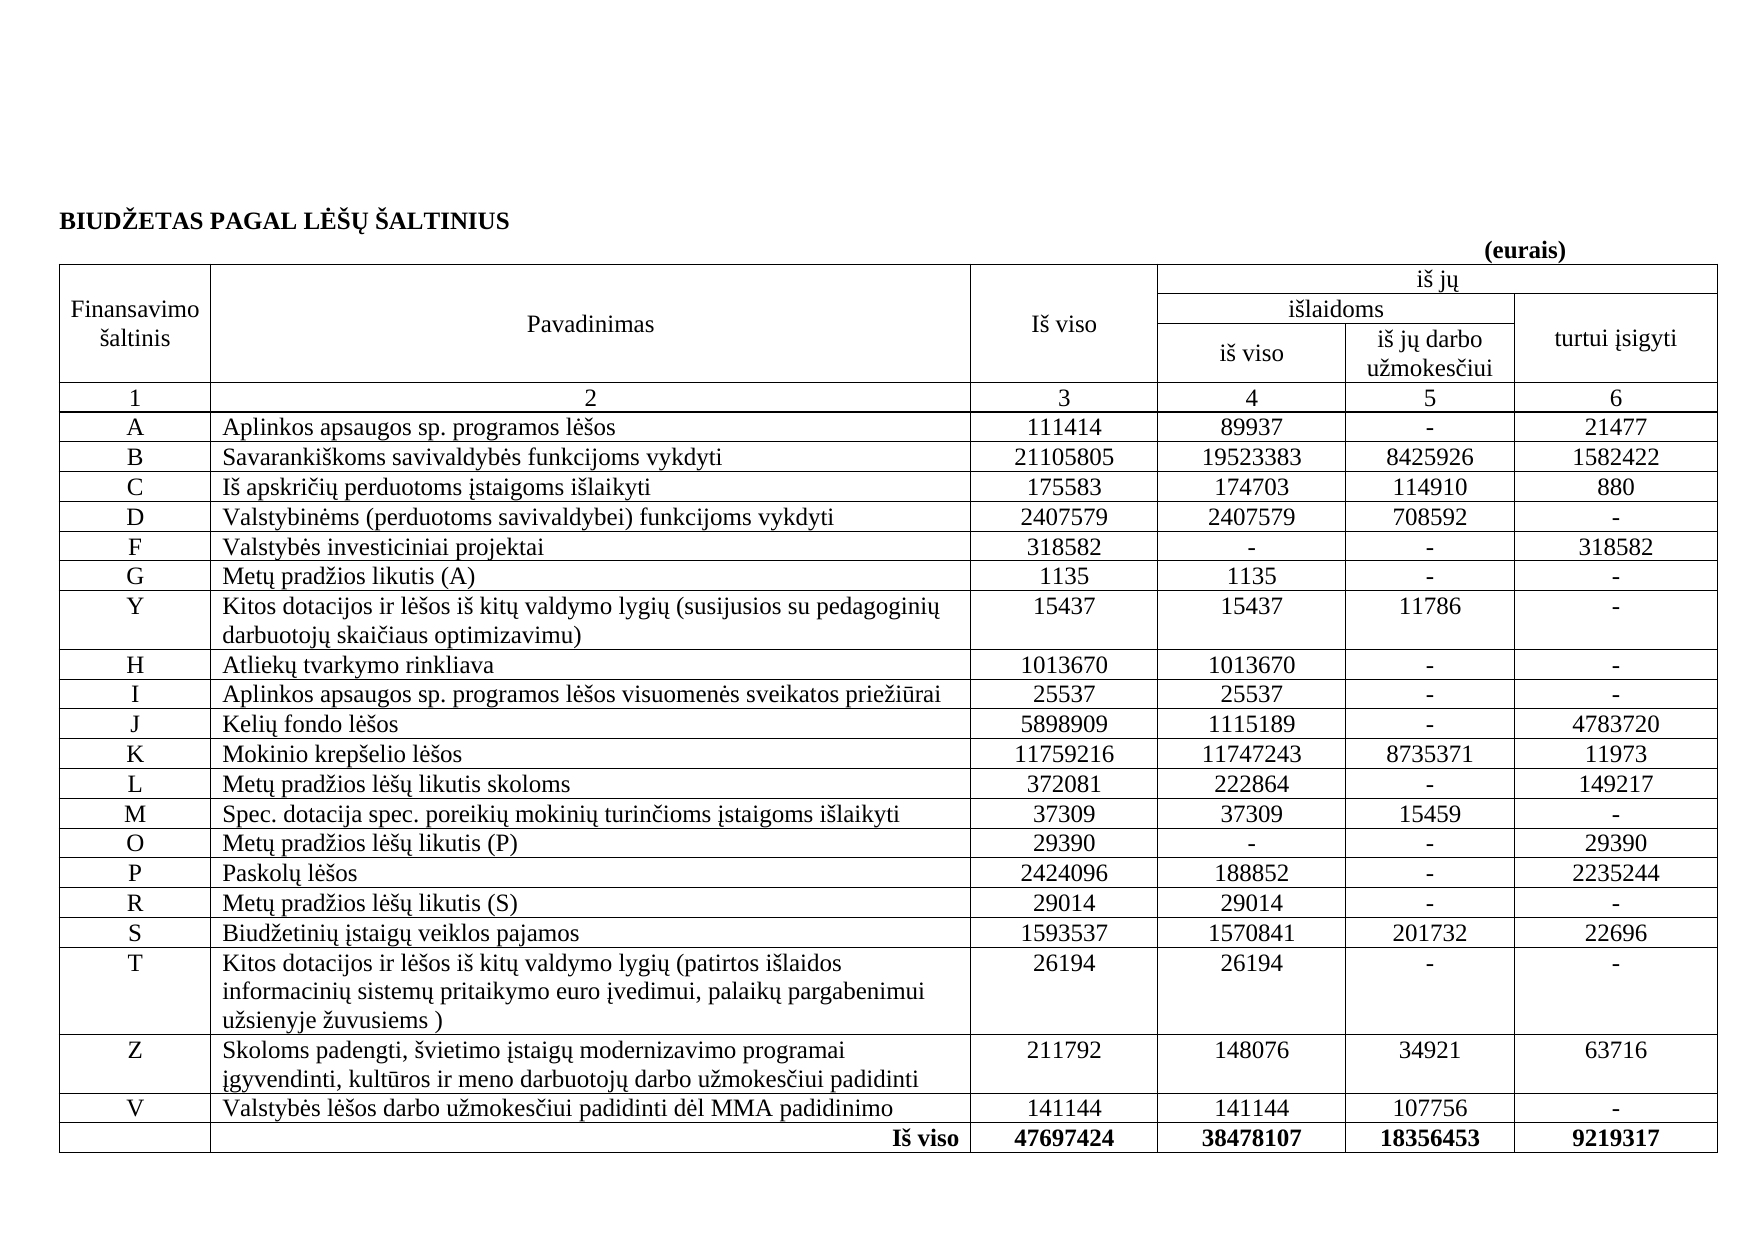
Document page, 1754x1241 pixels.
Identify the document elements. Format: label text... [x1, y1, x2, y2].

table_cell 880 [1515, 472, 1717, 501]
table_cell 11759216 [971, 739, 1157, 768]
table_cell 29390 [971, 829, 1157, 857]
table_cell turtui įsigyti [1515, 294, 1717, 382]
table_cell 37309 [1158, 799, 1345, 827]
table_cell išlaidoms [1158, 294, 1514, 323]
table_cell Z [60, 1035, 210, 1092]
table_cell 141144 [1158, 1094, 1345, 1122]
table_header Iš viso [971, 265, 1157, 382]
table_cell H [60, 650, 210, 678]
table_cell 29014 [1158, 888, 1345, 917]
text (eurais) [59, 235, 1695, 263]
table_cell P [60, 858, 210, 887]
table_cell 141144 [971, 1094, 1157, 1122]
table_cell 4783720 [1515, 709, 1717, 738]
table_cell 1013670 [1158, 650, 1345, 678]
table_cell - [1158, 829, 1345, 857]
table_cell 8735371 [1346, 739, 1514, 768]
table_cell 1582422 [1515, 442, 1717, 471]
table_cell J [60, 709, 210, 738]
table_cell Savarankiškoms savivaldybės funkcijoms vykdyti [211, 442, 970, 471]
table_cell 25537 [971, 680, 1157, 708]
table_cell - [1346, 769, 1514, 798]
table_cell 11786 [1346, 591, 1514, 649]
table_cell 9219317 [1515, 1123, 1717, 1152]
table_cell Metų pradžios likutis (A) [211, 561, 970, 590]
table_cell Valstybės lėšos darbo užmokesčiui padidinti dėl MMA padidinimo [211, 1094, 970, 1122]
table_cell Biudžetinių įstaigų veiklos pajamos [211, 918, 970, 947]
table_cell 26194 [1158, 948, 1345, 1034]
table_cell 188852 [1158, 858, 1345, 887]
table_cell Skoloms padengti, švietimo įstaigų modernizavimo programai įgyvendinti, kultūros ir meno darbuotojų darbo užmokesčiui padidinti [211, 1035, 970, 1092]
table_cell Aplinkos apsaugos sp. programos lėšos visuomenės sveikatos priežiūrai [211, 680, 970, 708]
table_cell - [1346, 650, 1514, 678]
table_cell iš jų darbo užmokesčiui [1346, 324, 1514, 382]
table_cell 2235244 [1515, 858, 1717, 887]
table_cell 11747243 [1158, 739, 1345, 768]
table_cell - [1515, 502, 1717, 531]
table_cell 18356453 [1346, 1123, 1514, 1152]
table_cell S [60, 918, 210, 947]
table_cell - [1346, 709, 1514, 738]
table_header Finansavimo šaltinis [60, 265, 210, 382]
table_cell M [60, 799, 210, 827]
table_cell - [1515, 1094, 1717, 1122]
text BIUDŽETAS PAGAL LĖŠŲ ŠALTINIUS [59, 206, 1695, 235]
table_cell K [60, 739, 210, 768]
table_cell 1115189 [1158, 709, 1345, 738]
table_cell 47697424 [971, 1123, 1157, 1152]
table_cell 222864 [1158, 769, 1345, 798]
table_cell Mokinio krepšelio lėšos [211, 739, 970, 768]
table_cell Spec. dotacija spec. poreikių mokinių turinčioms įstaigoms išlaikyti [211, 799, 970, 827]
table_cell Valstybės investiciniai projektai [211, 532, 970, 560]
table_cell 318582 [971, 532, 1157, 560]
table_cell - [1515, 948, 1717, 1034]
table_cell 318582 [1515, 532, 1717, 560]
table_cell O [60, 829, 210, 857]
table_cell 26194 [971, 948, 1157, 1034]
table_cell 21477 [1515, 413, 1717, 441]
table_cell 25537 [1158, 680, 1345, 708]
table_cell - [1346, 680, 1514, 708]
table_header iš jų [1158, 265, 1717, 293]
table_cell 174703 [1158, 472, 1345, 501]
table_cell B [60, 442, 210, 471]
table_cell 63716 [1515, 1035, 1717, 1092]
table_cell 1593537 [971, 918, 1157, 947]
table_cell - [1515, 888, 1717, 917]
table_cell Metų pradžios lėšų likutis (S) [211, 888, 970, 917]
table_cell 2407579 [971, 502, 1157, 531]
table_cell 1570841 [1158, 918, 1345, 947]
table_cell Metų pradžios lėšų likutis skoloms [211, 769, 970, 798]
table_cell 1 [60, 383, 210, 411]
table_cell C [60, 472, 210, 501]
table_cell - [1346, 948, 1514, 1034]
table_cell 11973 [1515, 739, 1717, 768]
table_cell 22696 [1515, 918, 1717, 947]
table_cell L [60, 769, 210, 798]
table_cell Iš apskričių perduotoms įstaigoms išlaikyti [211, 472, 970, 501]
table_cell - [1515, 591, 1717, 649]
table_cell 15437 [1158, 591, 1345, 649]
table_cell 15459 [1346, 799, 1514, 827]
table_cell Valstybinėms (perduotoms savivaldybei) funkcijoms vykdyti [211, 502, 970, 531]
table_cell 34921 [1346, 1035, 1514, 1092]
table_cell - [1346, 532, 1514, 560]
table_cell Aplinkos apsaugos sp. programos lėšos [211, 413, 970, 441]
table_cell D [60, 502, 210, 531]
table_cell Y [60, 591, 210, 649]
table_cell 5 [1346, 383, 1514, 411]
table_header Pavadinimas [211, 265, 970, 382]
table_cell G [60, 561, 210, 590]
table_cell [60, 1123, 210, 1152]
table_cell T [60, 948, 210, 1034]
table_cell - [1515, 799, 1717, 827]
table_cell 107756 [1346, 1094, 1514, 1122]
table_cell - [1346, 888, 1514, 917]
table_cell - [1515, 680, 1717, 708]
table_cell - [1346, 413, 1514, 441]
table_cell - [1346, 829, 1514, 857]
table_cell 19523383 [1158, 442, 1345, 471]
table_cell iš viso [1158, 324, 1345, 382]
table_cell 114910 [1346, 472, 1514, 501]
table_cell 6 [1515, 383, 1717, 411]
table_cell 149217 [1515, 769, 1717, 798]
table_cell Kitos dotacijos ir lėšos iš kitų valdymo lygių (susijusios su pedagoginių darbuotojų skaičiaus optimizavimu) [211, 591, 970, 649]
table_cell 4 [1158, 383, 1345, 411]
table_cell - [1515, 650, 1717, 678]
table_cell 2407579 [1158, 502, 1345, 531]
table_cell Kelių fondo lėšos [211, 709, 970, 738]
table_cell 1135 [971, 561, 1157, 590]
table_cell Paskolų lėšos [211, 858, 970, 887]
table_cell Kitos dotacijos ir lėšos iš kitų valdymo lygių (patirtos išlaidos informacinių sistemų pritaikymo euro įvedimui, palaikų pargabenimui užsienyje žuvusiems ) [211, 948, 970, 1034]
table_cell I [60, 680, 210, 708]
table_cell - [1346, 561, 1514, 590]
table_cell 1013670 [971, 650, 1157, 678]
table_cell Metų pradžios lėšų likutis (P) [211, 829, 970, 857]
table_cell - [1346, 858, 1514, 887]
table_cell 148076 [1158, 1035, 1345, 1092]
table_cell 211792 [971, 1035, 1157, 1092]
table_cell Atliekų tvarkymo rinkliava [211, 650, 970, 678]
table_cell Iš viso [211, 1123, 970, 1152]
table_cell 175583 [971, 472, 1157, 501]
table_cell - [1515, 561, 1717, 590]
table_cell V [60, 1094, 210, 1122]
table_cell 2424096 [971, 858, 1157, 887]
table_cell 2 [211, 383, 970, 411]
table_cell 372081 [971, 769, 1157, 798]
table_cell 1135 [1158, 561, 1345, 590]
table_cell A [60, 413, 210, 441]
table_cell 5898909 [971, 709, 1157, 738]
table_cell - [1158, 532, 1345, 560]
table_cell R [60, 888, 210, 917]
table_cell 111414 [971, 413, 1157, 441]
table_cell 29014 [971, 888, 1157, 917]
table_cell 3 [971, 383, 1157, 411]
table_cell 38478107 [1158, 1123, 1345, 1152]
table_cell F [60, 532, 210, 560]
table_cell 29390 [1515, 829, 1717, 857]
table_cell 8425926 [1346, 442, 1514, 471]
table_cell 15437 [971, 591, 1157, 649]
table_cell 89937 [1158, 413, 1345, 441]
table_cell 21105805 [971, 442, 1157, 471]
table_cell 37309 [971, 799, 1157, 827]
table_cell 708592 [1346, 502, 1514, 531]
table_cell 201732 [1346, 918, 1514, 947]
